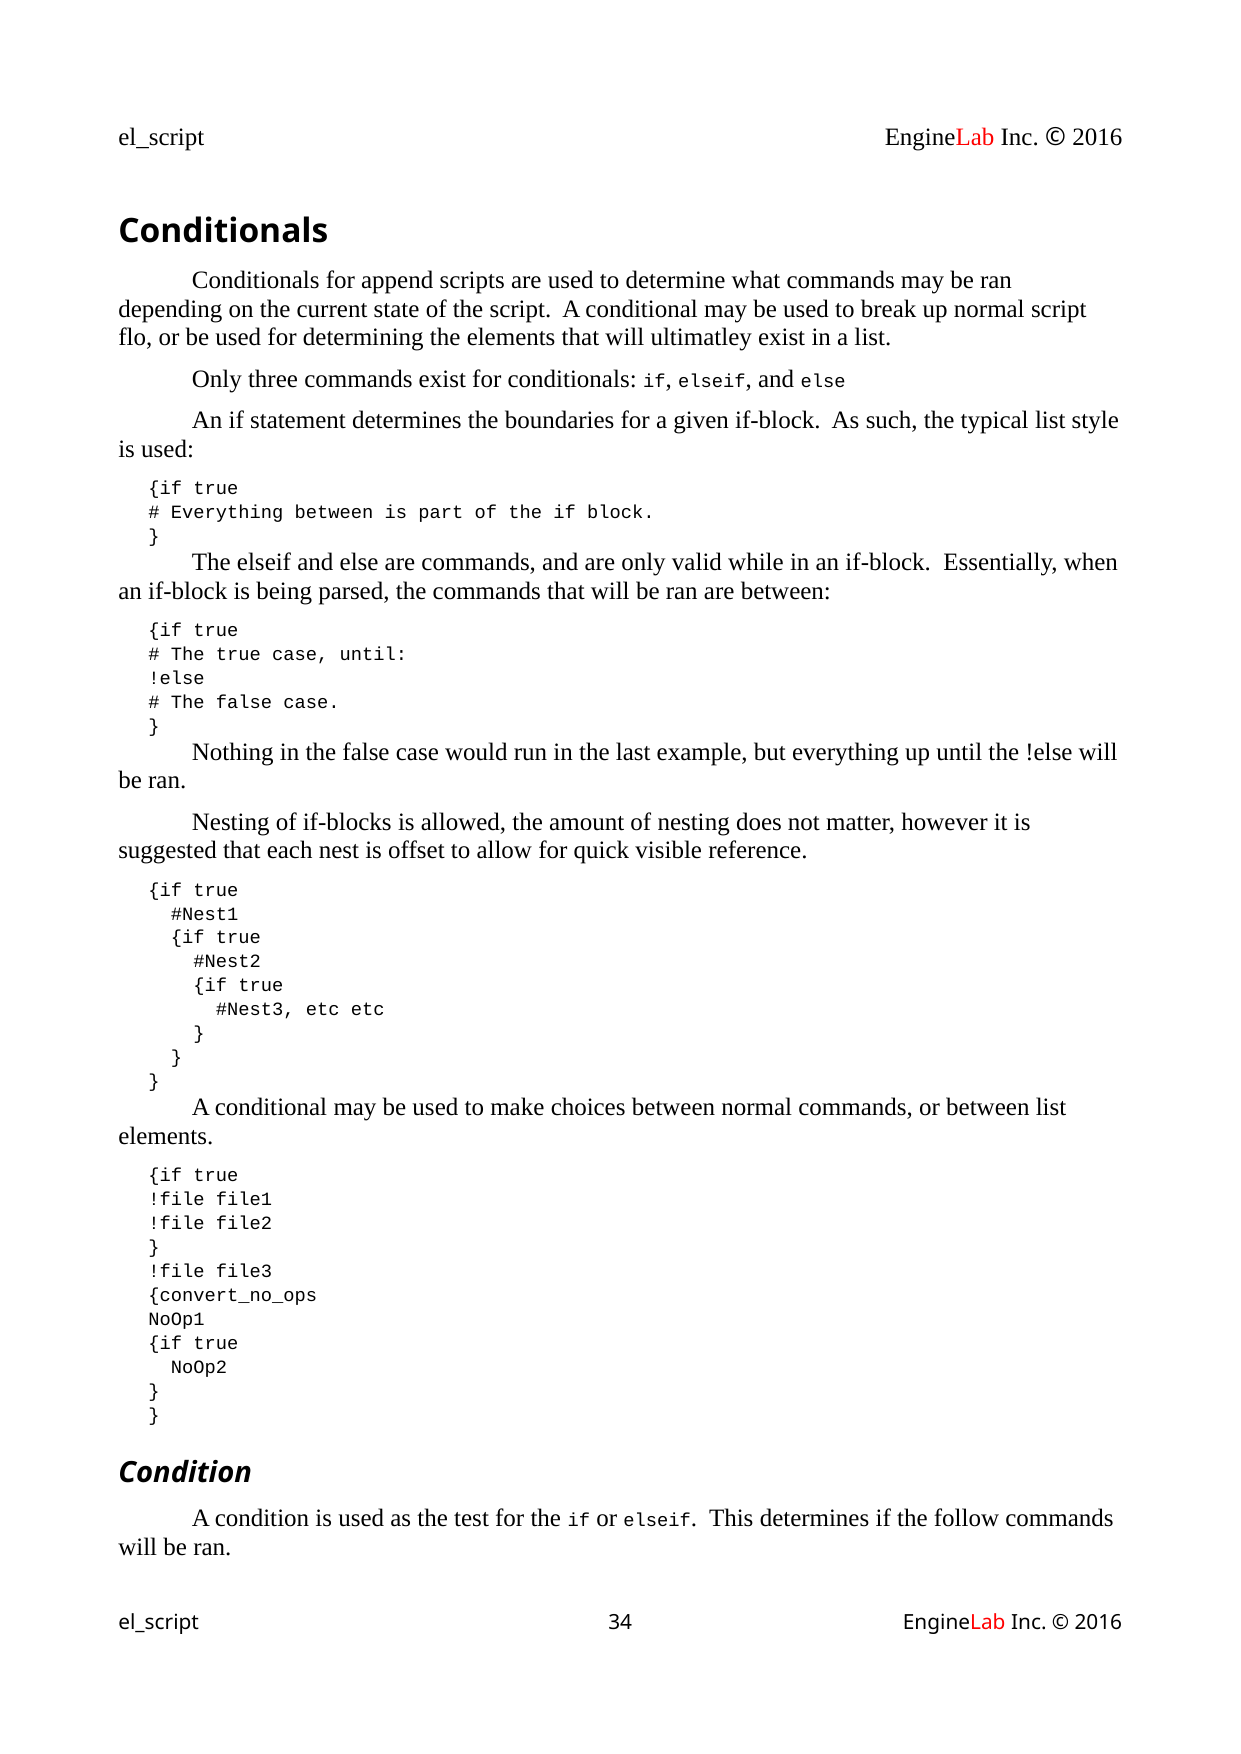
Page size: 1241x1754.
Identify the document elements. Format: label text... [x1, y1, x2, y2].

text } [148, 523, 1122, 547]
text {if true [148, 617, 1122, 641]
text {if true [148, 973, 1122, 997]
text {if true [148, 1330, 1122, 1354]
text #Nest2 [148, 949, 1122, 973]
text Nesting of if-blocks is allowed, the amount of nesting does not matter, however it is suggested that each nest is offset to allow for quick visible reference. [118, 807, 1122, 864]
text NoOp2 [148, 1354, 1122, 1378]
text } [148, 1402, 1122, 1426]
text # The true case, until: [148, 641, 1122, 665]
text A conditional may be used to make choices between normal commands, or between list elements. [118, 1092, 1122, 1150]
text !file file1 [148, 1186, 1122, 1210]
text Nothing in the false case would run in the last example, but everything up until the !else will be ran. [118, 737, 1122, 794]
text {if true [148, 877, 1122, 901]
text {if true [148, 925, 1122, 949]
text Conditionals for append scripts are used to determine what commands may be ran depending on the current state of the script. A conditional may be used to break up normal script flo, or be used for determining the elements that will ultimatley exist in a list. [118, 265, 1122, 351]
subtitle Condition [118, 1451, 1122, 1491]
text The elseif and else are commands, and are only valid while in an if-block. Essentially, when an if-block is being parsed, the commands that will be ran are between: [118, 547, 1122, 604]
text #Nest3, etc etc [148, 997, 1122, 1021]
text {convert_no_ops [148, 1282, 1122, 1306]
text !file file3 [148, 1258, 1122, 1282]
text An if statement determines the boundaries for a given if-block. As such, the typical list style is used: [118, 405, 1122, 463]
text } [148, 1068, 1122, 1092]
text {if true [148, 1162, 1122, 1186]
text A condition is used as the test for the if or elseif. This determines if the follow commands will be ran. [118, 1503, 1122, 1561]
text } [148, 1044, 1122, 1068]
text } [148, 713, 1122, 737]
text } [148, 1021, 1122, 1044]
text # The false case. [148, 689, 1122, 713]
text #Nest1 [148, 901, 1122, 925]
text } [148, 1378, 1122, 1402]
text {if true [148, 475, 1122, 499]
text NoOp1 [148, 1306, 1122, 1330]
subtitle Conditionals [118, 207, 1122, 252]
text !file file2 [148, 1210, 1122, 1234]
text } [148, 1234, 1122, 1258]
text # Everything between is part of the if block. [148, 499, 1122, 523]
text !else [148, 665, 1122, 689]
text Only three commands exist for conditionals: if, elseif, and else [118, 364, 1122, 393]
